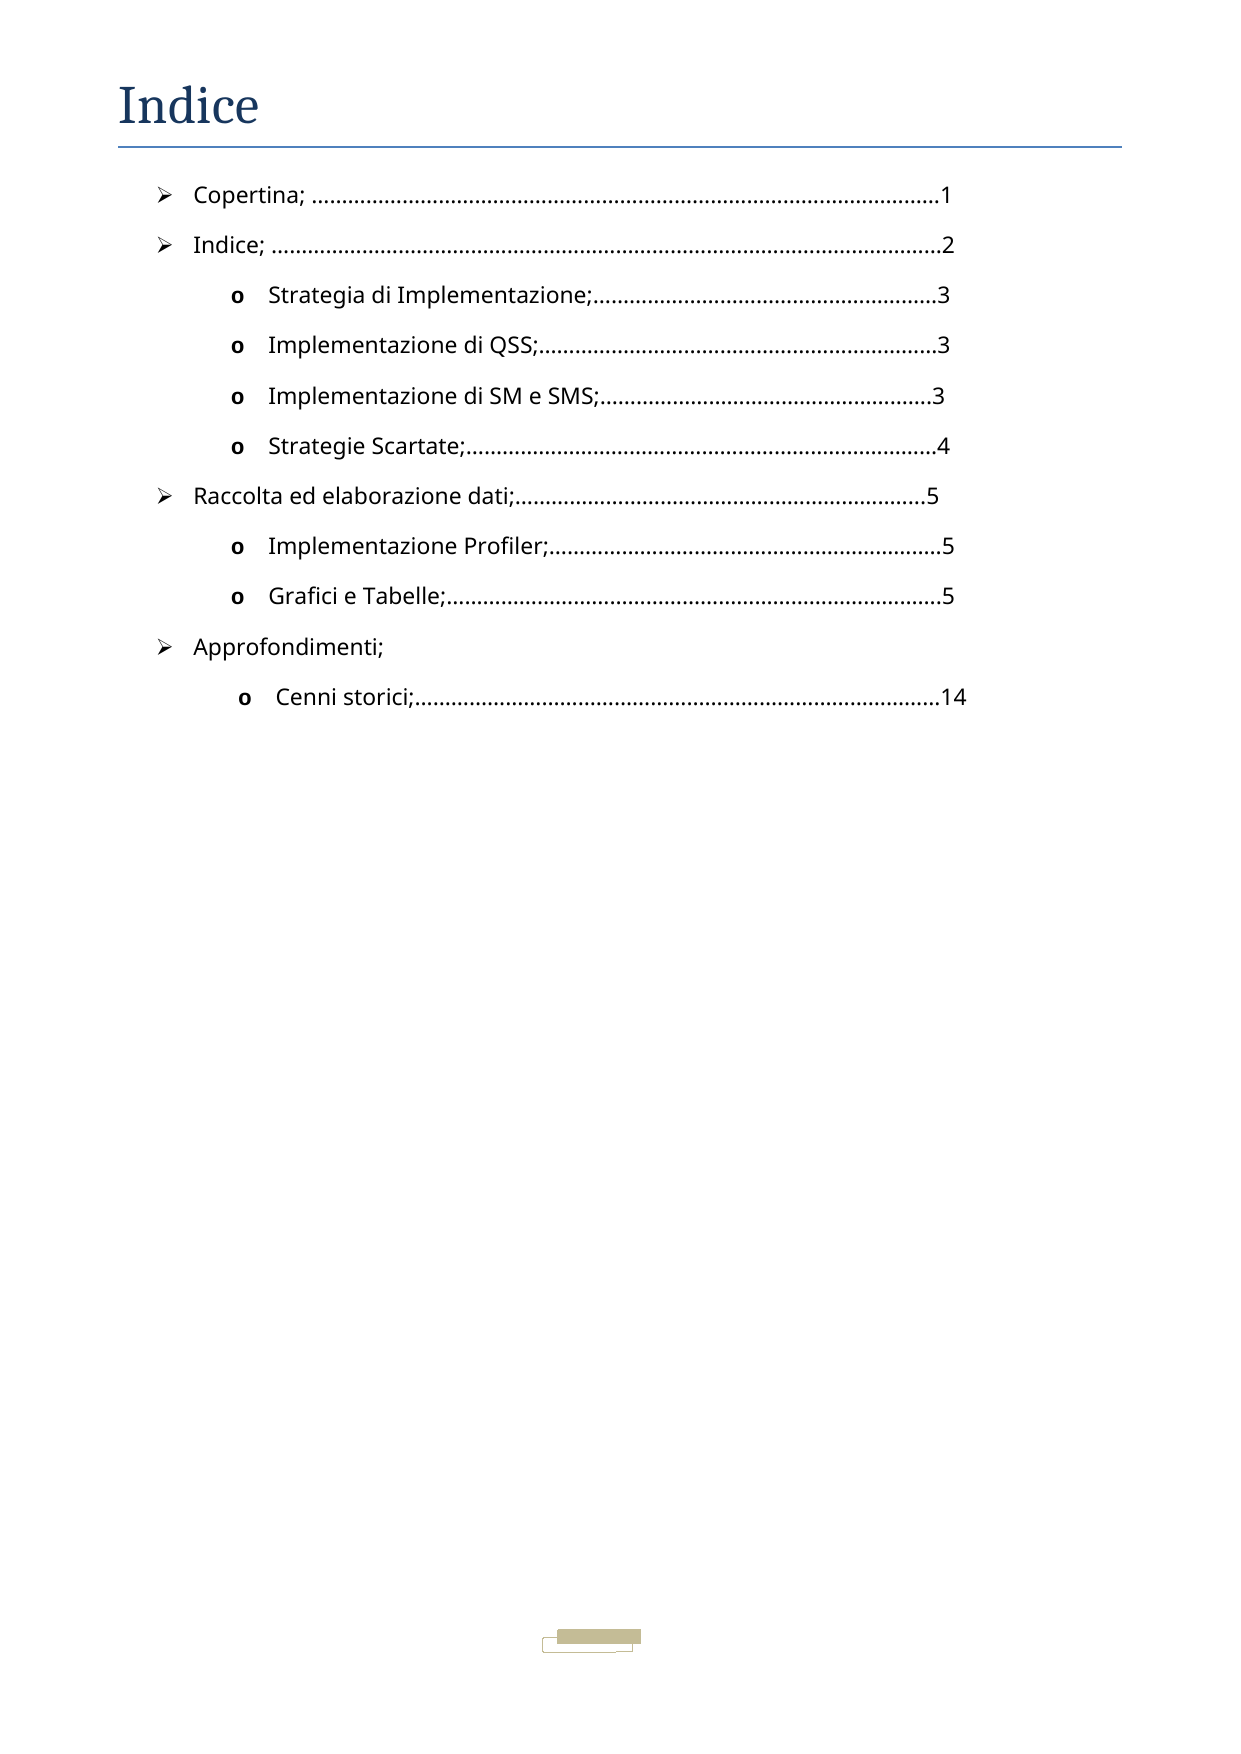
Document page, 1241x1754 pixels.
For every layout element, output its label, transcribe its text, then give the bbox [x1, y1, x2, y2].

list Strategia di Implementazione;…………………………………………………3 [231, 279, 1122, 311]
list Implementazione di QSS;…………………………………………………………3 [231, 329, 1122, 361]
list Cenni storici;……………………………………………………………………………14 [238, 681, 1122, 712]
list Grafici e Tabelle;……………………………………………………………………….5 [231, 580, 1122, 612]
list Implementazione Profiler;………………………………………………………..5 [231, 530, 1122, 561]
list Indice; …………………………………………………………………………………………………2 [156, 229, 1122, 260]
list Implementazione di SM e SMS;……………………………………………….3 [231, 379, 1122, 411]
text Indice [118, 75, 1122, 146]
list Strategie Scartate;……………………………………………………………………4 [231, 430, 1122, 461]
list Approfondimenti; [156, 631, 1122, 662]
list Copertina; …………………………………………………………………………..………………1 [156, 179, 1122, 210]
list Raccolta ed elaborazione dati;……………………………………………………….....5 [156, 480, 1122, 511]
